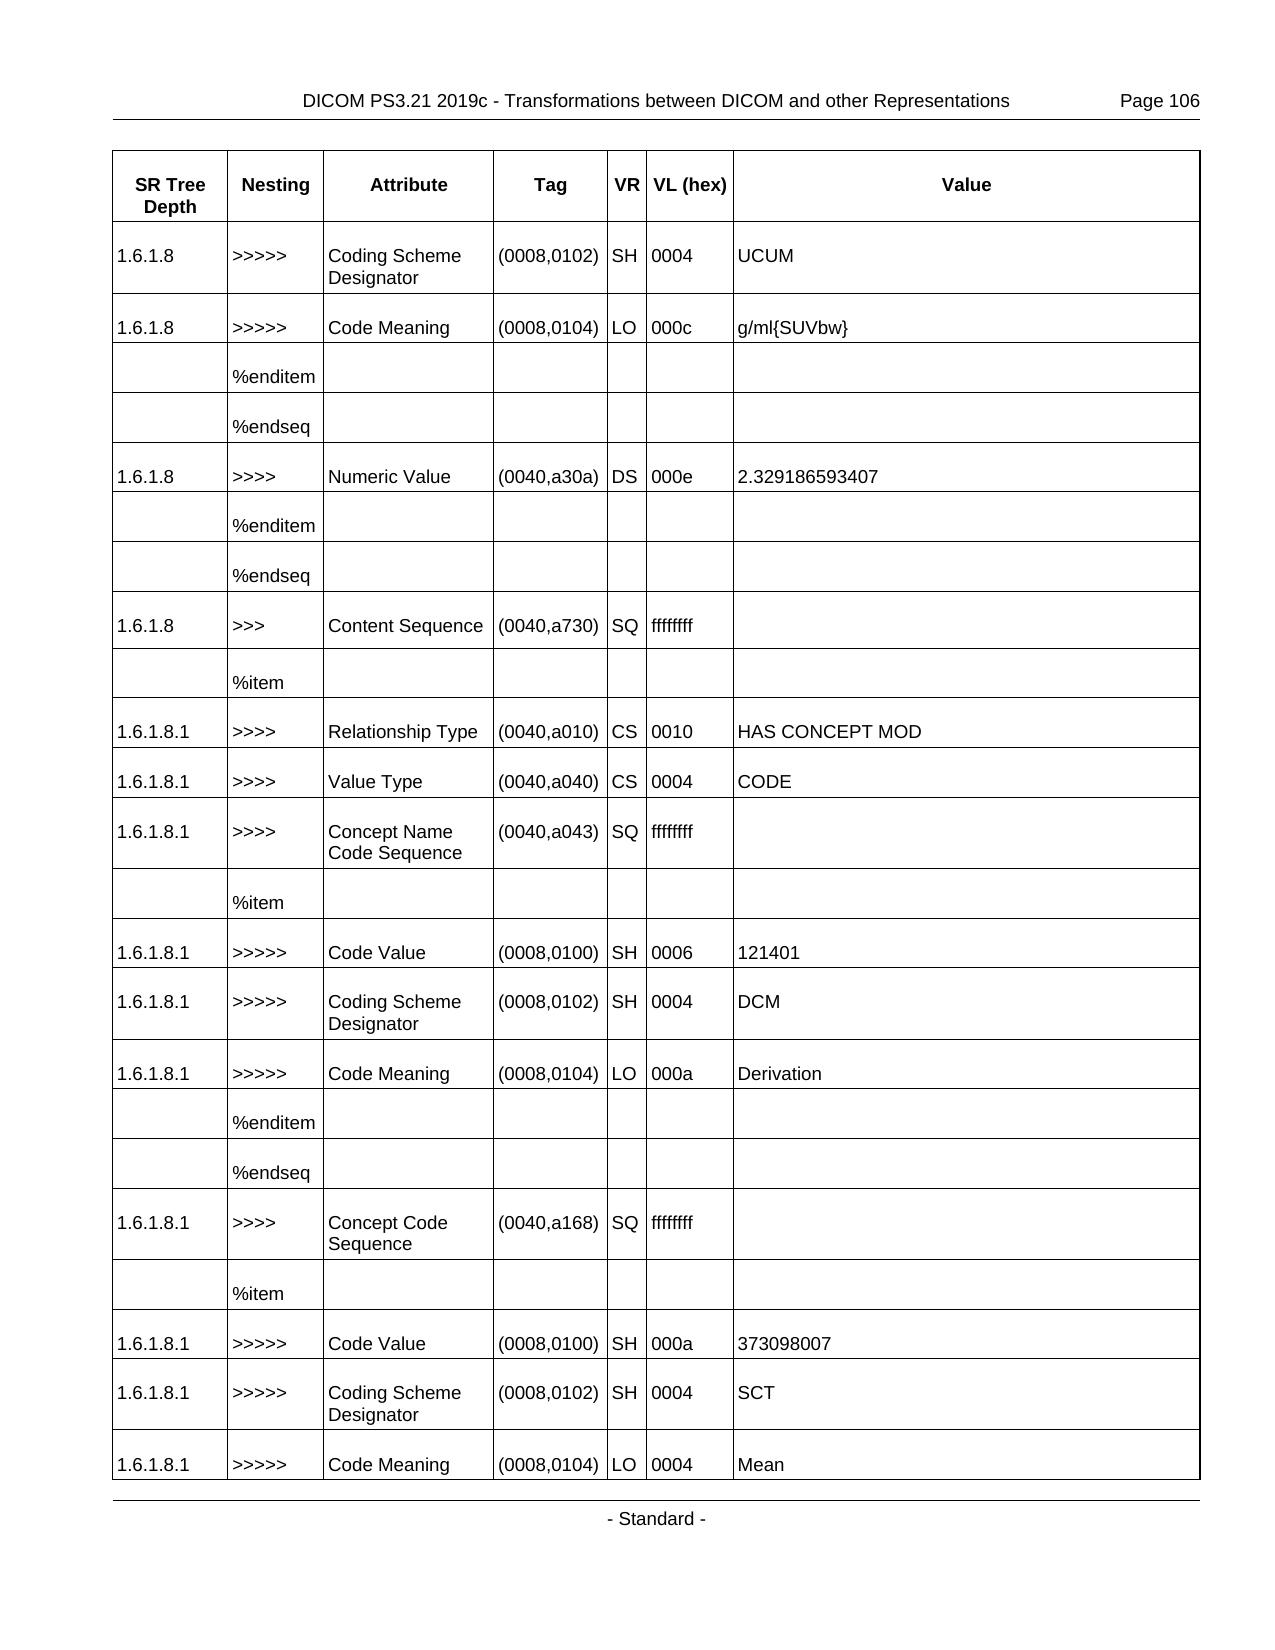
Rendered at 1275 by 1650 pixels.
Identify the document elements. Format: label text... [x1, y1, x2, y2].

table_cell [494, 1139, 607, 1187]
table_cell 000e [647, 443, 733, 491]
table_cell [494, 1089, 607, 1138]
table_cell [734, 1089, 1199, 1138]
table_cell [647, 393, 733, 442]
table_cell (0040,a168) [494, 1189, 607, 1259]
table_cell (0008,0102) [494, 968, 607, 1038]
table_cell Content Sequence [324, 592, 493, 647]
table_cell Coding Scheme Designator [324, 968, 493, 1038]
table_cell [113, 649, 227, 697]
table_cell (0008,0100) [494, 1310, 607, 1358]
table_cell CS [608, 748, 646, 797]
table_header VL (hex) [647, 151, 733, 221]
table_cell [608, 393, 646, 442]
table_cell 1.6.1.8 [113, 222, 227, 292]
table_cell SCT [734, 1359, 1199, 1429]
table_cell Derivation [734, 1040, 1199, 1088]
table_cell [324, 393, 493, 442]
table_cell (0040,a010) [494, 698, 607, 747]
table_cell (0008,0104) [494, 294, 607, 342]
table_cell 0004 [647, 968, 733, 1038]
table_cell Coding Scheme Designator [324, 222, 493, 292]
table_cell UCUM [734, 222, 1199, 292]
table_cell >>>> [228, 698, 323, 747]
table_cell 121401 [734, 919, 1199, 967]
table_cell [647, 542, 733, 591]
table_cell [324, 869, 493, 917]
table_cell [608, 343, 646, 392]
table_cell [734, 592, 1199, 647]
table_cell [734, 542, 1199, 591]
table_cell >>>>> [228, 1430, 323, 1479]
table_cell >>>>> [228, 1359, 323, 1429]
table_cell g/ml{SUVbw} [734, 294, 1199, 342]
table_cell LO [608, 1430, 646, 1479]
table_cell [608, 649, 646, 697]
table_cell [734, 343, 1199, 392]
table_cell %endseq [228, 1139, 323, 1187]
table_cell Code Value [324, 919, 493, 967]
table_cell [113, 393, 227, 442]
table_cell [647, 649, 733, 697]
table_cell [324, 542, 493, 591]
table_cell 1.6.1.8.1 [113, 748, 227, 797]
table_cell %item [228, 869, 323, 917]
table_cell >>>> [228, 1189, 323, 1259]
table_cell 1.6.1.8 [113, 443, 227, 491]
table_cell [494, 343, 607, 392]
table_cell (0008,0104) [494, 1040, 607, 1088]
table_cell [324, 1089, 493, 1138]
table_cell [734, 869, 1199, 917]
table_cell [324, 1139, 493, 1187]
table_cell 1.6.1.8 [113, 294, 227, 342]
table_cell >>>> [228, 748, 323, 797]
table_cell [324, 343, 493, 392]
table_cell Mean [734, 1430, 1199, 1479]
table_cell [734, 1139, 1199, 1187]
table_cell 0004 [647, 748, 733, 797]
table_cell [113, 492, 227, 541]
table_cell HAS CONCEPT MOD [734, 698, 1199, 747]
table_header Attribute [324, 151, 493, 221]
table_cell %enditem [228, 1089, 323, 1138]
table_cell 1.6.1.8.1 [113, 1310, 227, 1358]
table_cell [494, 869, 607, 917]
table_cell (0008,0102) [494, 222, 607, 292]
table_cell >>>>> [228, 968, 323, 1038]
table_cell >>>>> [228, 919, 323, 967]
table_cell SQ [608, 592, 646, 647]
table_cell SH [608, 1359, 646, 1429]
table_cell 0004 [647, 1359, 733, 1429]
table_cell [647, 869, 733, 917]
table_cell Code Meaning [324, 294, 493, 342]
table_cell %endseq [228, 393, 323, 442]
table_cell %item [228, 1260, 323, 1308]
table_cell SH [608, 222, 646, 292]
table_cell [608, 1139, 646, 1187]
table_cell 000a [647, 1040, 733, 1088]
table_cell %endseq [228, 542, 323, 591]
table_cell 2.329186593407 [734, 443, 1199, 491]
table_cell [113, 1260, 227, 1308]
table_header Value [734, 151, 1199, 221]
table_cell [113, 1089, 227, 1138]
table_cell SH [608, 968, 646, 1038]
table_cell [494, 1260, 607, 1308]
table_cell [647, 1089, 733, 1138]
table_cell [324, 492, 493, 541]
table_cell 373098007 [734, 1310, 1199, 1358]
table_cell Numeric Value [324, 443, 493, 491]
table_cell 1.6.1.8.1 [113, 1359, 227, 1429]
table_cell (0008,0104) [494, 1430, 607, 1479]
table_cell 0006 [647, 919, 733, 967]
table_cell Concept Code Sequence [324, 1189, 493, 1259]
table_cell [734, 798, 1199, 868]
table_cell 1.6.1.8.1 [113, 798, 227, 868]
table_cell [113, 542, 227, 591]
table_cell Code Value [324, 1310, 493, 1358]
table_cell CS [608, 698, 646, 747]
table_cell >>>>> [228, 1040, 323, 1088]
table_cell [608, 492, 646, 541]
table_cell [494, 393, 607, 442]
table_cell [113, 869, 227, 917]
table_cell [494, 492, 607, 541]
table_header Tag [494, 151, 607, 221]
table_cell DS [608, 443, 646, 491]
table_cell [647, 492, 733, 541]
table_cell >>>> [228, 443, 323, 491]
table_cell [647, 1139, 733, 1187]
table_cell ffffffff [647, 1189, 733, 1259]
table_cell (0008,0100) [494, 919, 607, 967]
table_cell SQ [608, 798, 646, 868]
table_cell ffffffff [647, 798, 733, 868]
table_cell 000c [647, 294, 733, 342]
table_cell [113, 1139, 227, 1187]
table_cell 1.6.1.8.1 [113, 1189, 227, 1259]
table_cell [647, 1260, 733, 1308]
table_cell 1.6.1.8.1 [113, 1430, 227, 1479]
table_cell [734, 649, 1199, 697]
table_cell LO [608, 294, 646, 342]
table_cell [608, 1089, 646, 1138]
table_cell >>>>> [228, 222, 323, 292]
table_cell 0004 [647, 222, 733, 292]
table_cell Code Meaning [324, 1040, 493, 1088]
table_cell LO [608, 1040, 646, 1088]
table_cell Value Type [324, 748, 493, 797]
table_cell [494, 542, 607, 591]
table_cell 1.6.1.8 [113, 592, 227, 647]
table_cell (0040,a043) [494, 798, 607, 868]
table_cell Code Meaning [324, 1430, 493, 1479]
table_cell CODE [734, 748, 1199, 797]
table_cell 1.6.1.8.1 [113, 1040, 227, 1088]
table_cell >>> [228, 592, 323, 647]
table_cell [608, 542, 646, 591]
table_header Nesting [228, 151, 323, 221]
table_cell [734, 1189, 1199, 1259]
table_cell SQ [608, 1189, 646, 1259]
table_cell Relationship Type [324, 698, 493, 747]
table_cell (0040,a30a) [494, 443, 607, 491]
table_cell [324, 1260, 493, 1308]
table_cell [734, 1260, 1199, 1308]
table_cell [113, 343, 227, 392]
table_cell Coding Scheme Designator [324, 1359, 493, 1429]
table_cell >>>>> [228, 294, 323, 342]
table_cell [324, 649, 493, 697]
table_cell %enditem [228, 492, 323, 541]
table_cell [494, 649, 607, 697]
table_cell 000a [647, 1310, 733, 1358]
table_cell 1.6.1.8.1 [113, 968, 227, 1038]
table_header SR Tree Depth [113, 151, 227, 221]
table_header VR [608, 151, 646, 221]
table_cell (0008,0102) [494, 1359, 607, 1429]
table_cell [608, 869, 646, 917]
table_cell 1.6.1.8.1 [113, 919, 227, 967]
table_cell [734, 492, 1199, 541]
table_cell 1.6.1.8.1 [113, 698, 227, 747]
table_cell 0004 [647, 1430, 733, 1479]
table_cell [647, 343, 733, 392]
table_cell SH [608, 1310, 646, 1358]
table_cell >>>> [228, 798, 323, 868]
table_cell [734, 393, 1199, 442]
table_cell >>>>> [228, 1310, 323, 1358]
table_cell %enditem [228, 343, 323, 392]
table_cell 0010 [647, 698, 733, 747]
table_cell Concept Name Code Sequence [324, 798, 493, 868]
table_cell %item [228, 649, 323, 697]
table_cell (0040,a040) [494, 748, 607, 797]
table_cell DCM [734, 968, 1199, 1038]
table_cell SH [608, 919, 646, 967]
table_cell (0040,a730) [494, 592, 607, 647]
table_cell [608, 1260, 646, 1308]
table_cell ffffffff [647, 592, 733, 647]
